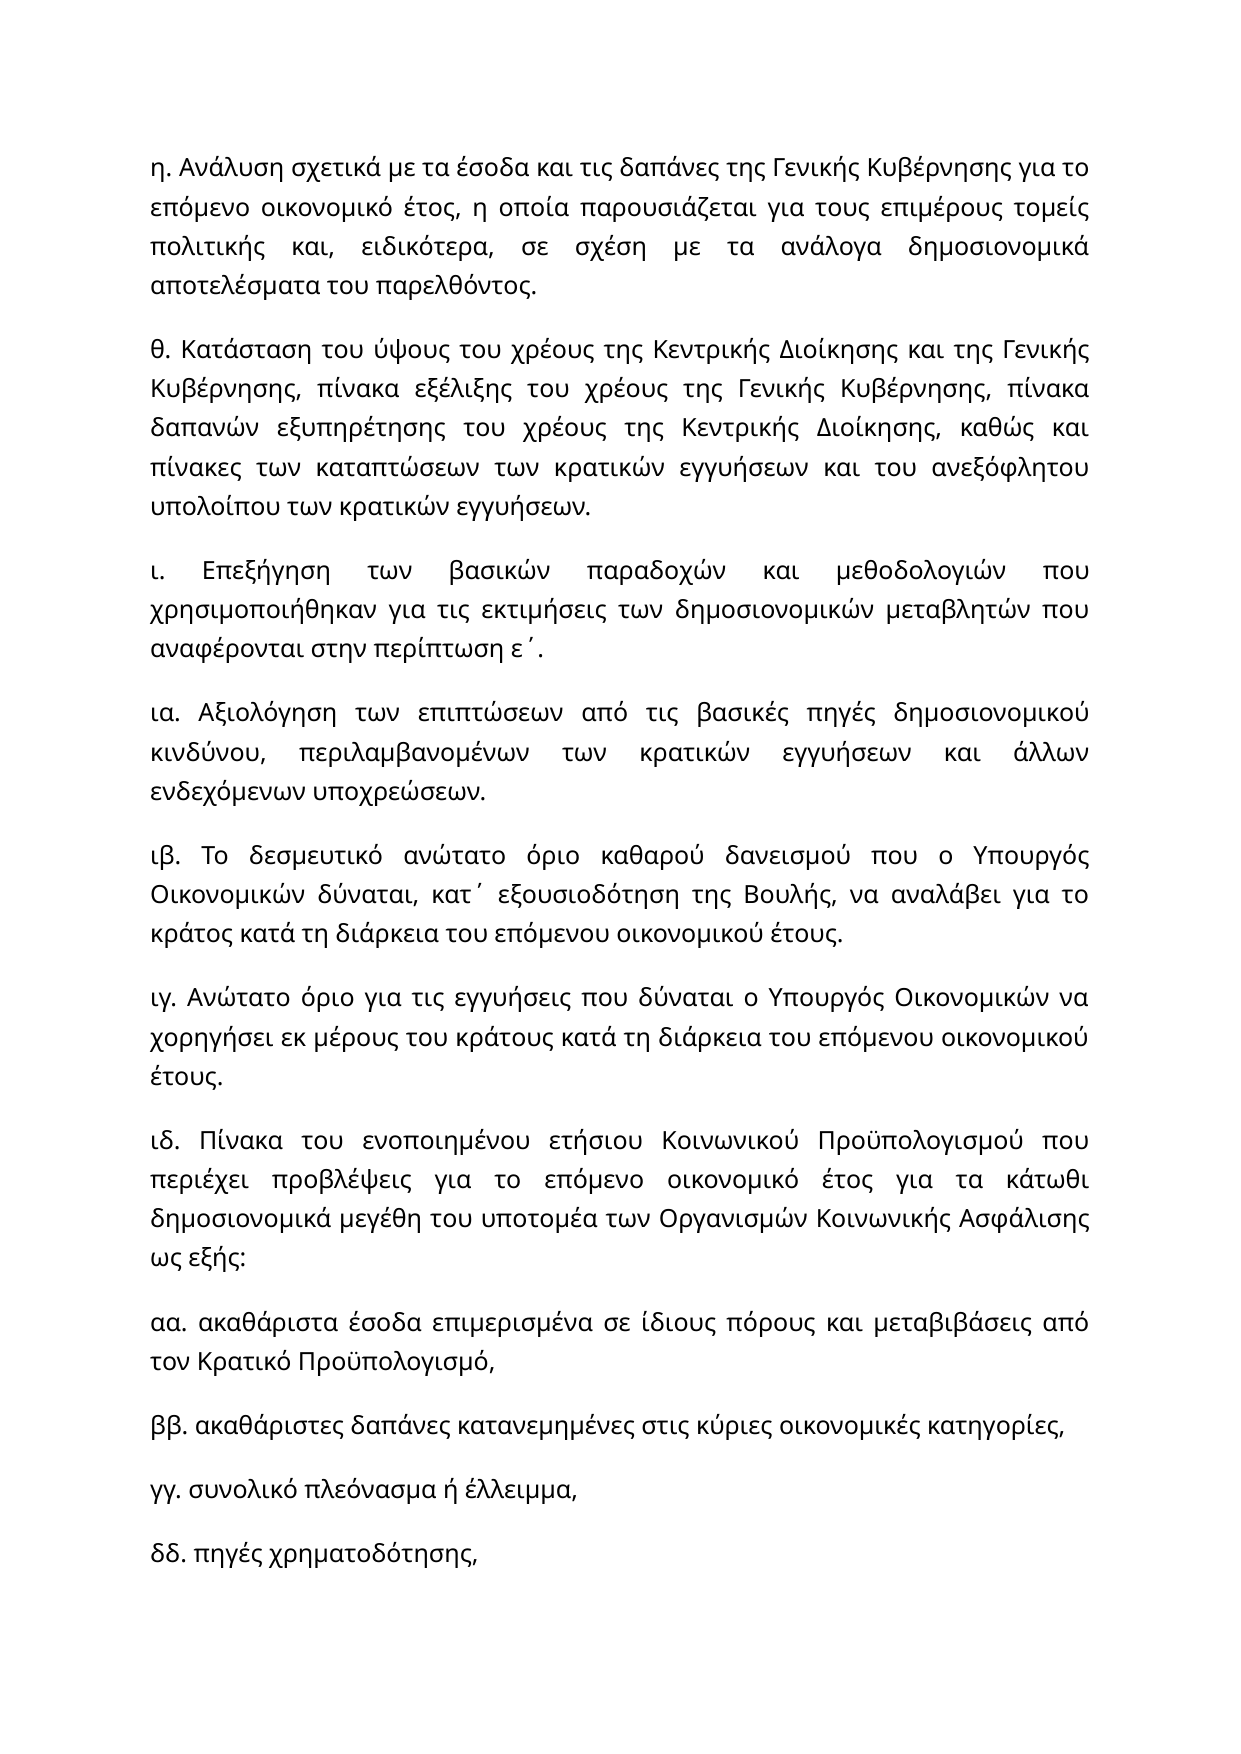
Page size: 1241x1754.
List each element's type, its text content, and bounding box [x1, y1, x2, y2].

text θ. Κατάσταση του ύψους του χρέους της Κεντρικής Διοίκησης και της Γενικής Κυβέρνησης, πίνακα εξέλιξης του χρέους της Γενικής Κυβέρνησης, πίνακα δαπανών εξυπηρέτησης του χρέους της Κεντρικής Διοίκησης, καθώς και πίνακες των καταπτώσεων των κρατικών εγγυήσεων και του ανεξόφλητου υπολοίπου των κρατικών εγγυήσεων. [150, 332, 1090, 522]
text ιδ. Πίνακα του ενοποιημένου ετήσιου Κοινωνικού Προϋπολογισμού που περιέχει προβλέψεις για το επόμενο οικονομικό έτος για τα κάτωθι δημοσιονομικά μεγέθη του υποτομέα των Οργανισμών Κοινωνικής Ασφάλισης ως εξής: [150, 1122, 1090, 1274]
text δδ. πηγές χρηματοδότησης, [150, 1536, 1090, 1570]
text ι. Επεξήγηση των βασικών παραδοχών και μεθοδολογιών που χρησιμοποιήθηκαν για τις εκτιμήσεις των δημοσιονομικών μεταβλητών που αναφέρονται στην περίπτωση ε΄. [150, 552, 1090, 665]
text γγ. συνολικό πλεόνασμα ή έλλειμμα, [150, 1472, 1090, 1506]
text ιβ. Το δεσμευτικό ανώτατο όριο καθαρού δανεισμού που ο Υπουργός Οικονομικών δύναται, κατ΄ εξουσιοδότηση της Βουλής, να αναλάβει για το κράτος κατά τη διάρκεια του επόμενου οικονομικού έτους. [150, 837, 1090, 950]
text η. Ανάλυση σχετικά με τα έσοδα και τις δαπάνες της Γενικής Κυβέρνησης για το επόμενο οικονομικό έτος, η οποία παρουσιάζεται για τους επιμέρους τομείς πολιτικής και, ειδικότερα, σε σχέση με τα ανάλογα δημοσιονομικά αποτελέσματα του παρελθόντος. [150, 150, 1090, 302]
text ια. Αξιολόγηση των επιπτώσεων από τις βασικές πηγές δημοσιονομικού κινδύνου, περιλαμβανομένων των κρατικών εγγυήσεων και άλλων ενδεχόμενων υποχρεώσεων. [150, 695, 1090, 807]
text ββ. ακαθάριστες δαπάνες κατανεμημένες στις κύριες οικονομικές κατηγορίες, [150, 1407, 1090, 1442]
text ιγ. Ανώτατο όριο για τις εγγυήσεις που δύναται ο Υπουργός Οικονομικών να χορηγήσει εκ μέρους του κράτους κατά τη διάρκεια του επόμενου οικονομικού έτους. [150, 980, 1090, 1092]
text αα. ακαθάριστα έσοδα επιμερισμένα σε ίδιους πόρους και μεταβιβάσεις από τον Κρατικό Προϋπολογισμό, [150, 1304, 1090, 1377]
